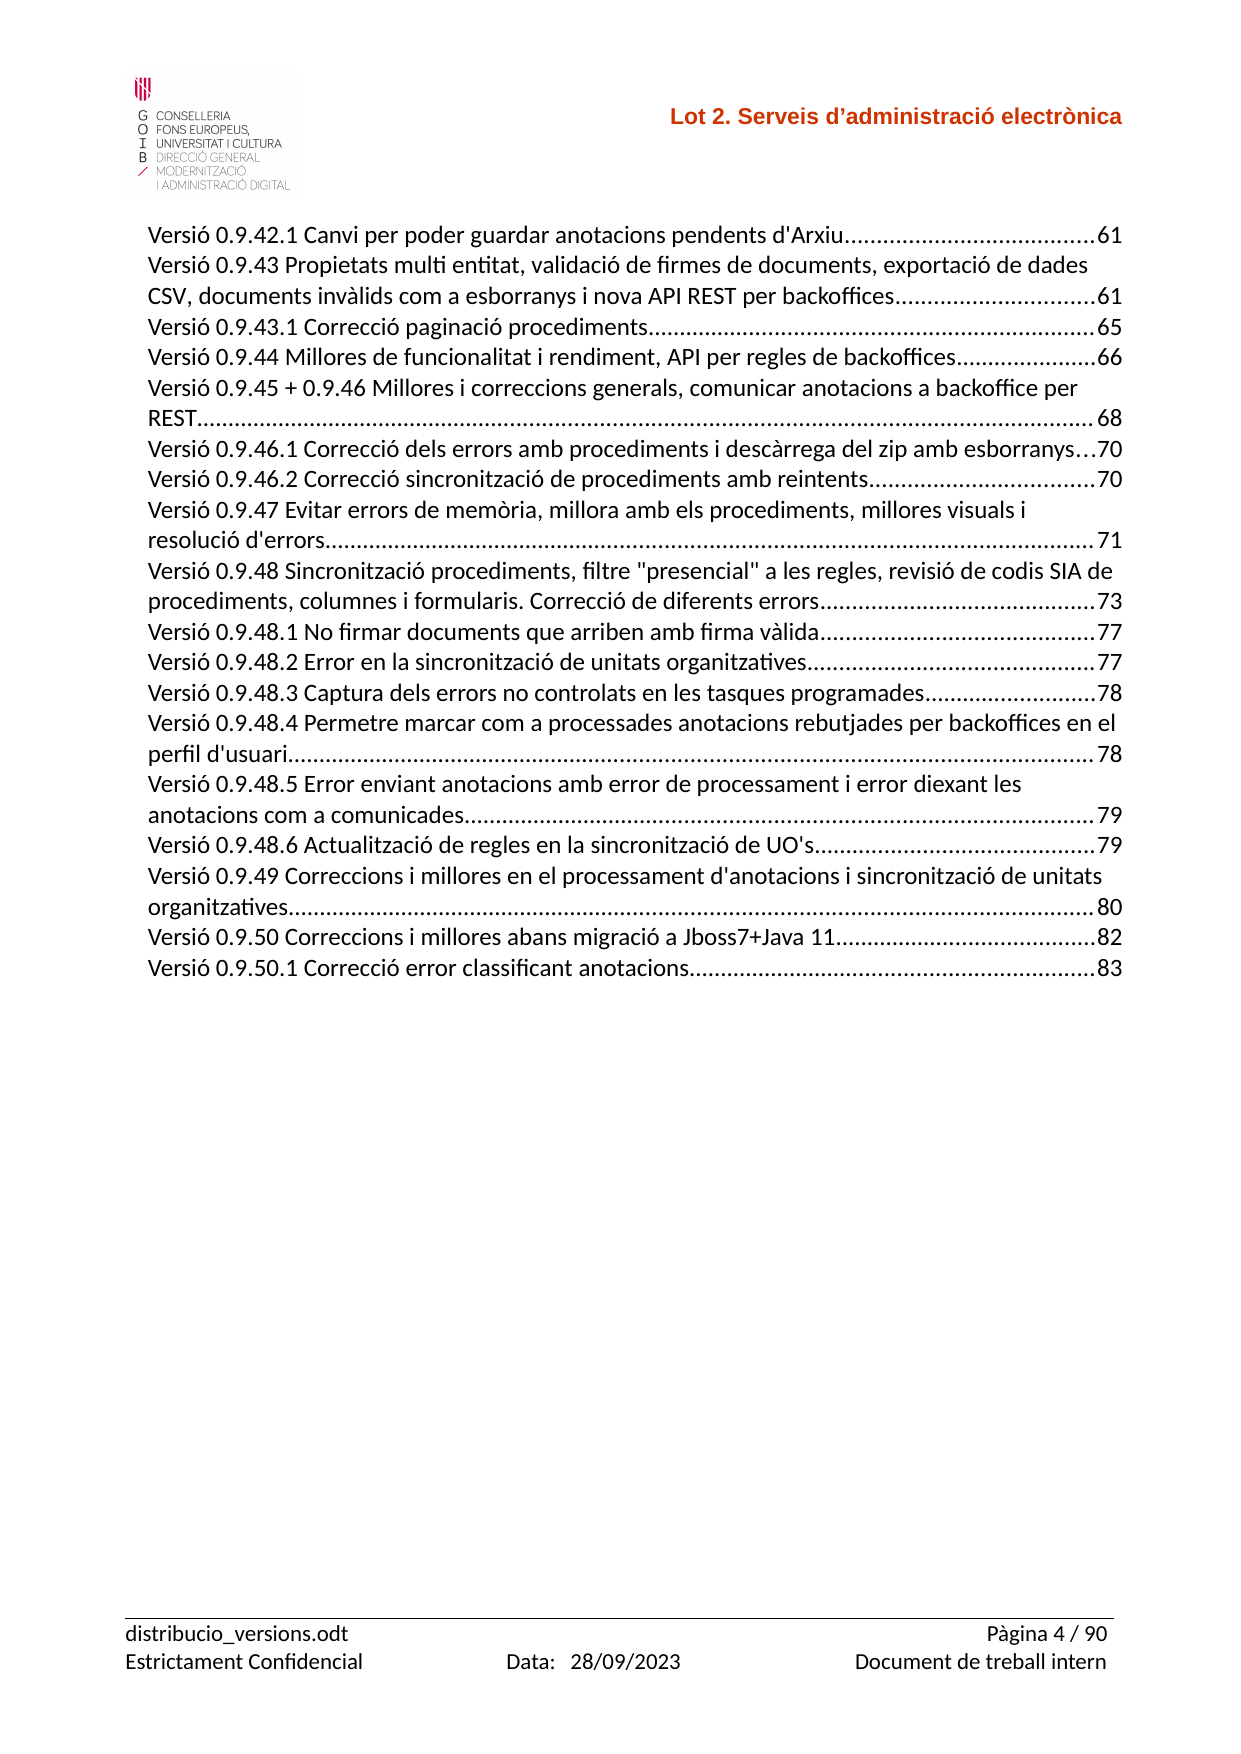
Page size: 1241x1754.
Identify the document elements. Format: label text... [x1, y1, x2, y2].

text Versió 0.9.46.2 Correcció sincronització de procediments amb reintents 70 [148, 463, 1122, 494]
text Versió 0.9.48.4 Permetre marcar com a processades anotacions rebutjades per backoffices en el perfil d'usuari 78 [148, 707, 1122, 768]
picture [126, 70, 299, 197]
text Versió 0.9.50.1 Correcció error classificant anotacions 83 [148, 952, 1122, 982]
text Versió 0.9.44 Millores de funcionalitat i rendiment, API per regles de backoffices 66 [148, 341, 1122, 372]
text Versió 0.9.45 + 0.9.46 Millores i correccions generals, comunicar anotacions a backoffice per REST 68 [148, 372, 1122, 433]
text Versió 0.9.43.1 Correcció paginació procediments 65 [148, 311, 1122, 341]
text Versió 0.9.46.1 Correcció dels errors amb procediments i descàrrega del zip amb esborranys 70 [148, 433, 1122, 463]
text Versió 0.9.47 Evitar errors de memòria, millora amb els procediments, millores visuals i resolució d'errors 71 [148, 494, 1122, 555]
text Versió 0.9.48.1 No firmar documents que arriben amb firma vàlida 77 [148, 616, 1122, 646]
text Versió 0.9.50 Correccions i millores abans migració a Jboss7+Java 11 82 [148, 921, 1122, 952]
text Versió 0.9.43 Propietats multi entitat, validació de firmes de documents, exportació de dades CSV, documents invàlids com a esborranys i nova API REST per backoffices 61 [148, 250, 1122, 311]
text Versió 0.9.49 Correccions i millores en el processament d'anotacions i sincronització de unitats organitzatives 80 [148, 860, 1122, 921]
text Versió 0.9.42.1 Canvi per poder guardar anotacions pendents d'Arxiu 61 [148, 219, 1122, 250]
text Versió 0.9.48.5 Error enviant anotacions amb error de processament i error diexant les anotacions com a comunicades 79 [148, 768, 1122, 829]
text Versió 0.9.48.6 Actualització de regles en la sincronització de UO's 79 [148, 829, 1122, 860]
text Versió 0.9.48 Sincronització procediments, filtre "presencial" a les regles, revisió de codis SIA de procediments, columnes i formularis. Correcció de diferents errors 73 [148, 555, 1122, 616]
text Versió 0.9.48.3 Captura dels errors no controlats en les tasques programades 78 [148, 677, 1122, 707]
text Versió 0.9.48.2 Error en la sincronització de unitats organitzatives 77 [148, 646, 1122, 677]
